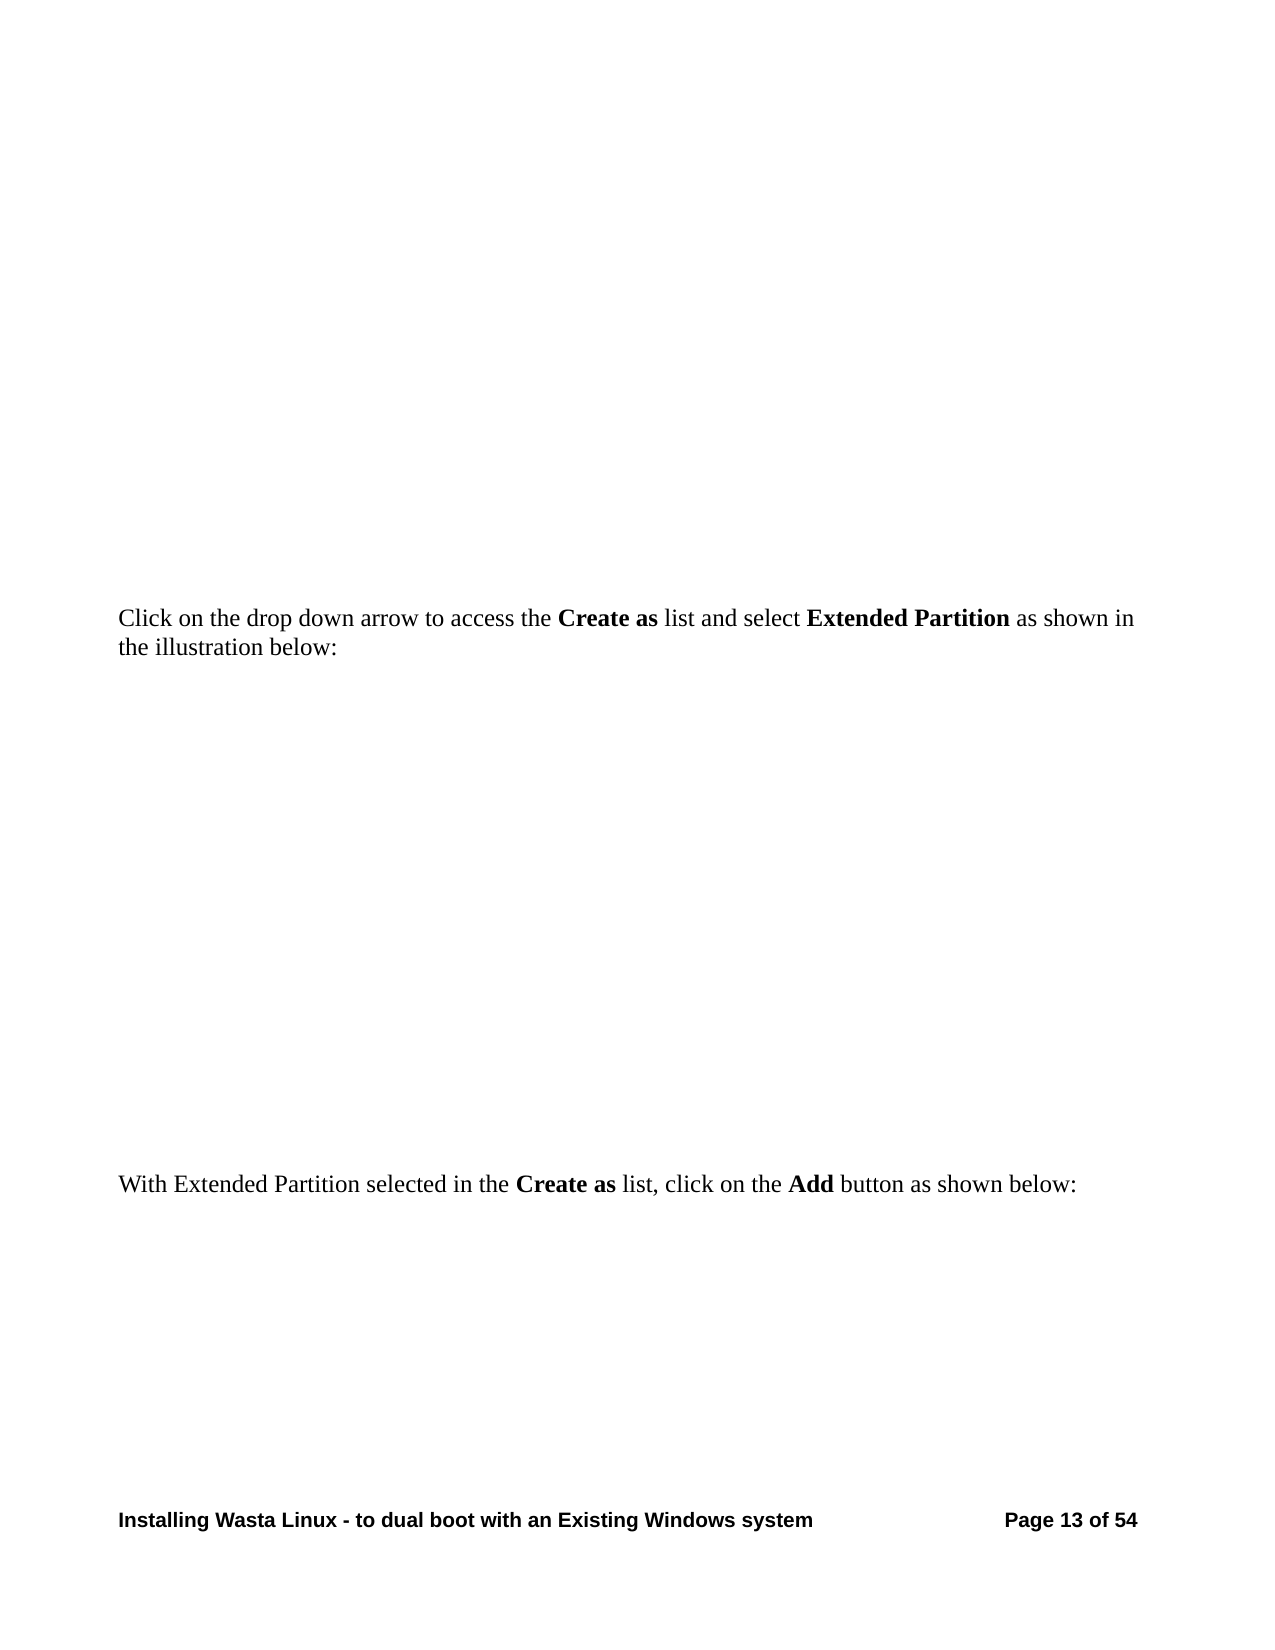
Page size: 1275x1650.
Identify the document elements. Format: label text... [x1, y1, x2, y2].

text Click on the drop down arrow to access the Create as list and select Extended Partition as shown in the illustration below: [118, 603, 1157, 661]
text With Extended Partition selected in the Create as list, click on the Add button as shown below: [118, 1169, 1157, 1198]
